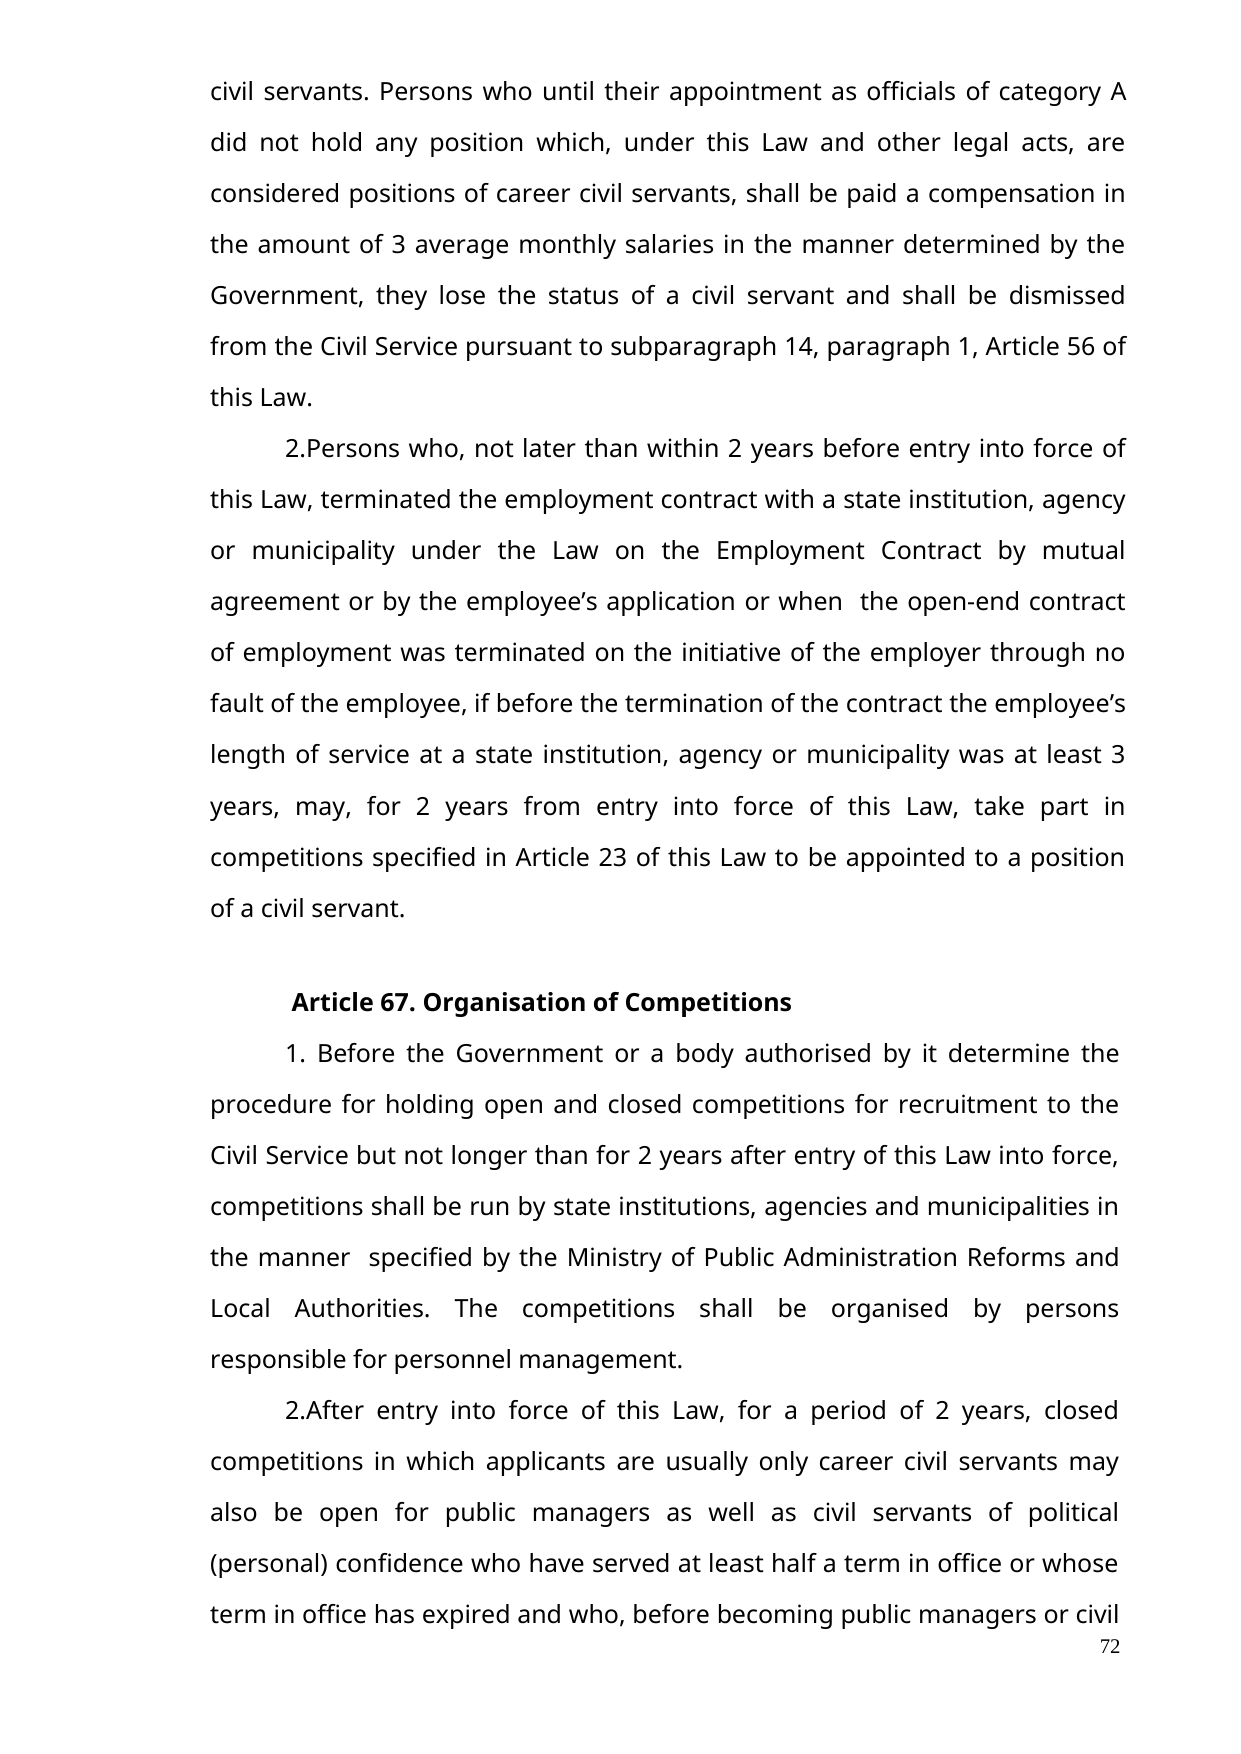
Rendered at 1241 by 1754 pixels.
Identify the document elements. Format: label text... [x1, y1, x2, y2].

text 2.Persons who, not later than within 2 years before entry into force of this Law, terminated the employment contract with a state institution, agency or municipality under the Law on the Employment Contract by mutual agreement or by the employee’s application or when the open-end contract of employment was terminated on the initiative of the employer through no fault of the employee, if before the termination of the contract the employee’s length of service at a state institution, agency or municipality was at least 3 years, may, for 2 years from entry into force of this Law, take part in competitions specified in Article 23 of this Law to be appointed to a position of a civil servant. [210, 431, 1127, 924]
text civil servants. Persons who until their appointment as officials of category A did not hold any position which, under this Law and other legal acts, are considered positions of career civil servants, shall be paid a compensation in the amount of 3 average monthly salaries in the manner determined by the Government, they lose the status of a civil servant and shall be dismissed from the Civil Service pursuant to subparagraph 14, paragraph 1, Article 56 of this Law. [210, 73, 1127, 414]
text 1. Before the Government or a body authorised by it determine the procedure for holding open and closed competitions for recruitment to the Civil Service but not longer than for 2 years after entry of this Law into force, competitions shall be run by state institutions, agencies and municipalities in the manner specified by the Ministry of Public Administration Reforms and Local Authorities. The competitions shall be organised by persons responsible for personnel management. [210, 1035, 1121, 1376]
text 2.After entry into force of this Law, for a period of 2 years, closed competitions in which applicants are usually only career civil servants may also be open for public managers as well as civil servants of political (personal) confidence who have served at least half a term in office or whose term in office has expired and who, before becoming public managers or civil [210, 1393, 1121, 1631]
text Article 67. Organisation of Competitions [210, 984, 1127, 1018]
